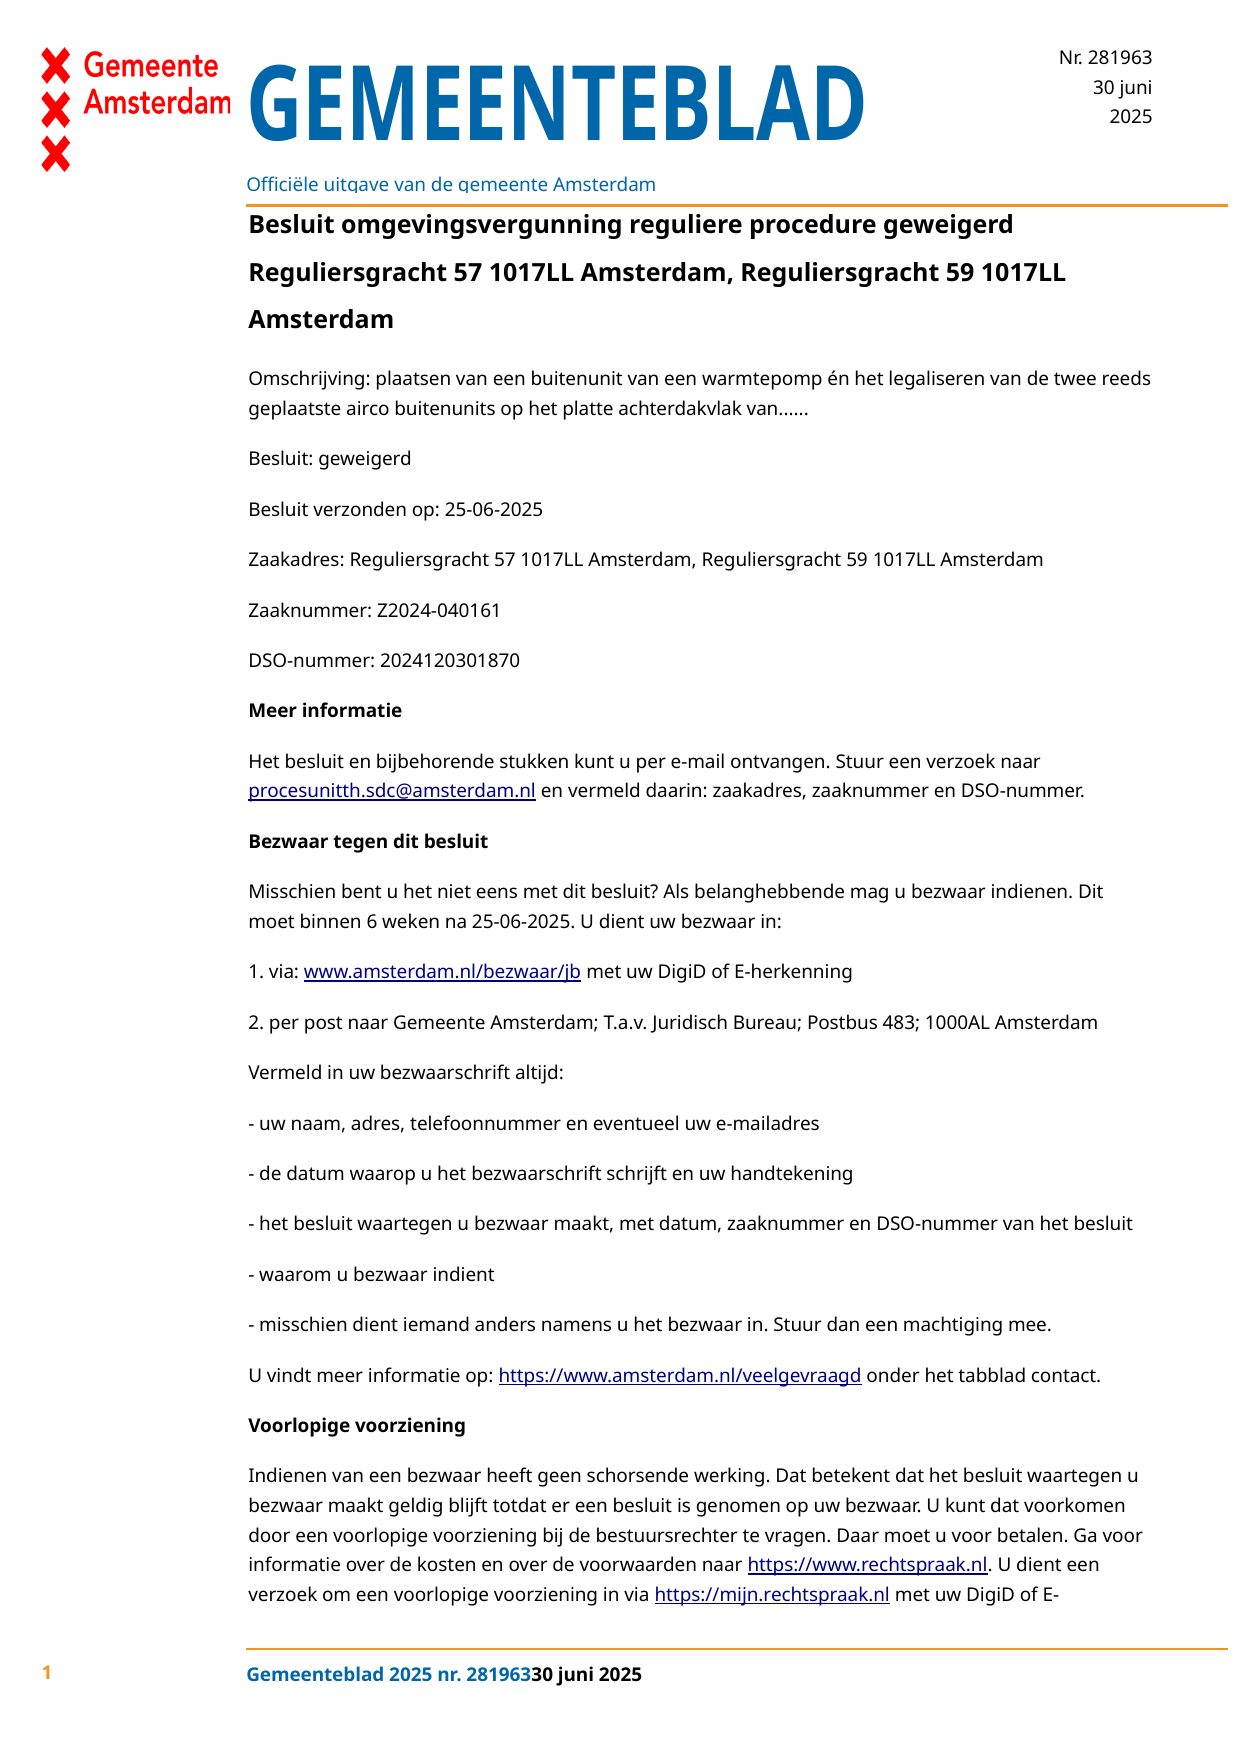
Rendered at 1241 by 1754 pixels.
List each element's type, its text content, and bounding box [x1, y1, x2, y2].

text Meer informatie [248, 698, 1152, 723]
text - het besluit waartegen u bezwaar maakt, met datum, zaaknummer en DSO-nummer van het besluit [248, 1211, 1152, 1236]
text Besluit: geweigerd [248, 446, 1152, 471]
text - de datum waarop u het bezwaarschrift schrijft en uw handtekening [248, 1160, 1152, 1186]
text Voorlopige voorziening [248, 1412, 1152, 1438]
text Het besluit en bijbehorende stukken kunt u per e-mail ontvangen. Stuur een verzoek naar procesunitth.sdc@amsterdam.nl en vermeld daarin: zaakadres, zaaknummer en DSO-nummer. [248, 748, 1152, 803]
text - uw naam, adres, telefoonnummer en eventueel uw e-mailadres [248, 1110, 1152, 1135]
text Besluit verzonden op: 25-06-2025 [248, 496, 1152, 522]
text Bezwaar tegen dit besluit [248, 828, 1152, 854]
text Besluit omgevingsvergunning reguliere procedure geweigerd Reguliersgracht 57 1017LL Amsterdam, Reguliersgracht 59 1017LL Amsterdam [248, 207, 1152, 336]
text Zaaknummer: Z2024-040161 [248, 597, 1152, 622]
text - misschien dient iemand anders namens u het bezwaar in. Stuur dan een machtiging mee. [248, 1311, 1152, 1337]
text U vindt meer informatie op: https://www.amsterdam.nl/veelgevraagd onder het tabblad contact. [248, 1362, 1152, 1387]
text 2. per post naar Gemeente Amsterdam; T.a.v. Juridisch Bureau; Postbus 483; 1000AL Amsterdam [248, 1009, 1152, 1034]
text DSO-nummer: 2024120301870 [248, 647, 1152, 673]
text Misschien bent u het niet eens met dit besluit? Als belanghebbende mag u bezwaar indienen. Dit moet binnen 6 weken na 25-06-2025. U dient uw bezwaar in: [248, 878, 1152, 934]
text 1. via: www.amsterdam.nl/bezwaar/jb met uw DigiD of E-herkenning [248, 958, 1152, 984]
picture [41, 47, 231, 172]
text Zaakadres: Reguliersgracht 57 1017LL Amsterdam, Reguliersgracht 59 1017LL Amsterdam [248, 546, 1152, 572]
text - waarom u bezwaar indient [248, 1261, 1152, 1287]
text Vermeld in uw bezwaarschrift altijd: [248, 1059, 1152, 1085]
text Omschrijving: plaatsen van een buitenunit van een warmtepomp én het legaliseren van de twee reeds geplaatste airco buitenunits op het platte achterdakvlak van...... [248, 366, 1152, 421]
text Indienen van een bezwaar heeft geen schorsende werking. Dat betekent dat het besluit waartegen u bezwaar maakt geldig blijft totdat er een besluit is genomen op uw bezwaar. U kunt dat voorkomen door een voorlopige voorziening bij de bestuursrechter te vragen. Daar moet u voor betalen. Ga voor informatie over de kosten en over de voorwaarden naar https://www.rechtspraak.nl. U dient een verzoek om een voorlopige voorziening in via https://mijn.rechtspraak.nl met uw DigiD of E- [248, 1463, 1152, 1607]
